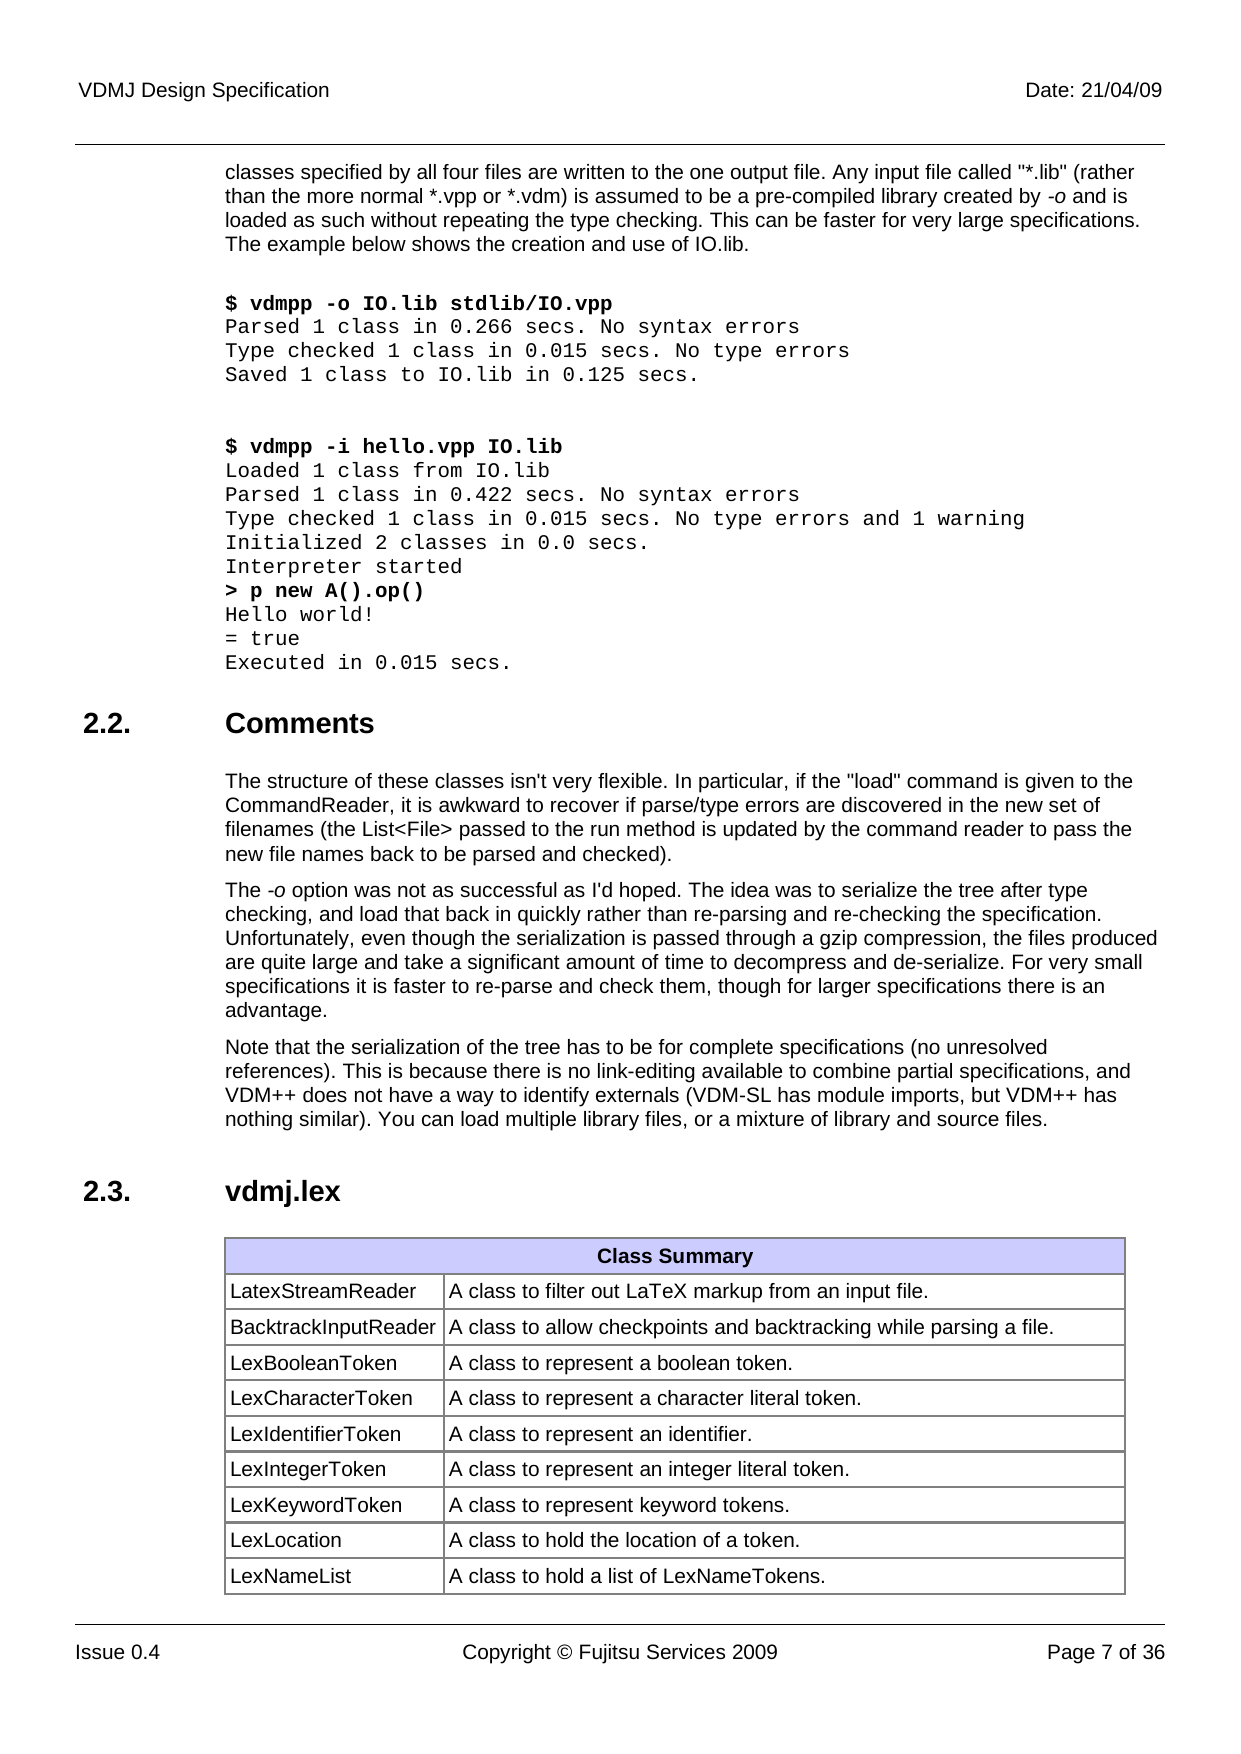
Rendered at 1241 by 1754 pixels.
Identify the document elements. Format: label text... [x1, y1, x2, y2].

table_cell LexKeywordToken [226, 1488, 443, 1521]
text Type checked 1 class in 0.015 secs. No type errors [225, 340, 1165, 364]
table_cell A class to represent keyword tokens. [445, 1488, 1124, 1521]
table_cell A class to represent a boolean token. [445, 1346, 1124, 1379]
text Parsed 1 class in 0.266 secs. No syntax errors [225, 316, 1165, 340]
text > p new A().op() [225, 580, 1165, 604]
text $ vdmpp -o IO.lib stdlib/IO.vpp [225, 292, 1165, 316]
text The -o option was not as successful as I'd hoped. The idea was to serialize the tree after type checking, and load that back in quickly rather than re-parsing and re-checking the specification. Unfortunately, even though the serialization is passed through a gzip compression, the files produced are quite large and take a significant amount of time to decompress and de-serialize. For very small specifications it is faster to re-parse and check them, though for larger specifications there is an advantage. [225, 878, 1165, 1022]
table_cell A class to represent an identifier. [445, 1417, 1124, 1450]
text Note that the serialization of the tree has to be for complete specifications (no unresolved references). This is because there is no link-editing available to combine partial specifications, and VDM++ does not have a way to identify externals (VDM-SL has module imports, but VDM++ has nothing similar). You can load multiple library files, or a mixture of library and source files. [225, 1035, 1165, 1131]
text Hello world! [225, 604, 1165, 628]
text Interpreter started [225, 556, 1165, 580]
text Initialized 2 classes in 0.0 secs. [225, 532, 1165, 556]
table_cell A class to allow checkpoints and backtracking while parsing a file. [445, 1310, 1124, 1344]
text Loaded 1 class from IO.lib [225, 460, 1165, 484]
subtitle vdmj.lex [75, 1174, 1165, 1207]
table_header Class Summary [226, 1239, 1124, 1273]
table_cell A class to hold a list of LexNameTokens. [445, 1559, 1124, 1592]
table_cell A class to represent a character literal token. [445, 1381, 1124, 1415]
text classes specified by all four files are written to the one output file. Any input file called "*.lib" (rather than the more normal *.vpp or *.vdm) is assumed to be a pre-compiled library created by -o and is loaded as such without repeating the type checking. This can be faster for very large specifications. The example below shows the creation and use of IO.lib. [225, 160, 1165, 256]
table_cell LexNameList [226, 1559, 443, 1592]
text = true [225, 628, 1165, 652]
table_cell A class to represent an integer literal token. [445, 1453, 1124, 1486]
table_cell LexIntegerToken [226, 1453, 443, 1486]
table_cell LexLocation [226, 1524, 443, 1557]
text Executed in 0.015 secs. [225, 652, 1165, 676]
table_cell BacktrackInputReader [226, 1310, 443, 1344]
text Parsed 1 class in 0.422 secs. No syntax errors [225, 484, 1165, 508]
table_cell A class to filter out LaTeX markup from an input file. [445, 1275, 1124, 1308]
table_cell LexIdentifierToken [226, 1417, 443, 1450]
table_cell LexBooleanToken [226, 1346, 443, 1379]
text The structure of these classes isn't very flexible. In particular, if the "load" command is given to the CommandReader, it is awkward to recover if parse/type errors are discovered in the new set of filenames (the List<File> passed to the run method is updated by the command reader to pass the new file names back to be parsed and checked). [225, 769, 1165, 866]
text Type checked 1 class in 0.015 secs. No type errors and 1 warning [225, 508, 1165, 532]
table_cell LexCharacterToken [226, 1381, 443, 1415]
text $ vdmpp -i hello.vpp IO.lib [225, 436, 1165, 460]
subtitle Comments [75, 706, 1165, 739]
table_cell A class to hold the location of a token. [445, 1524, 1124, 1557]
text Saved 1 class to IO.lib in 0.125 secs. [225, 364, 1165, 388]
table_cell LatexStreamReader [226, 1275, 443, 1308]
